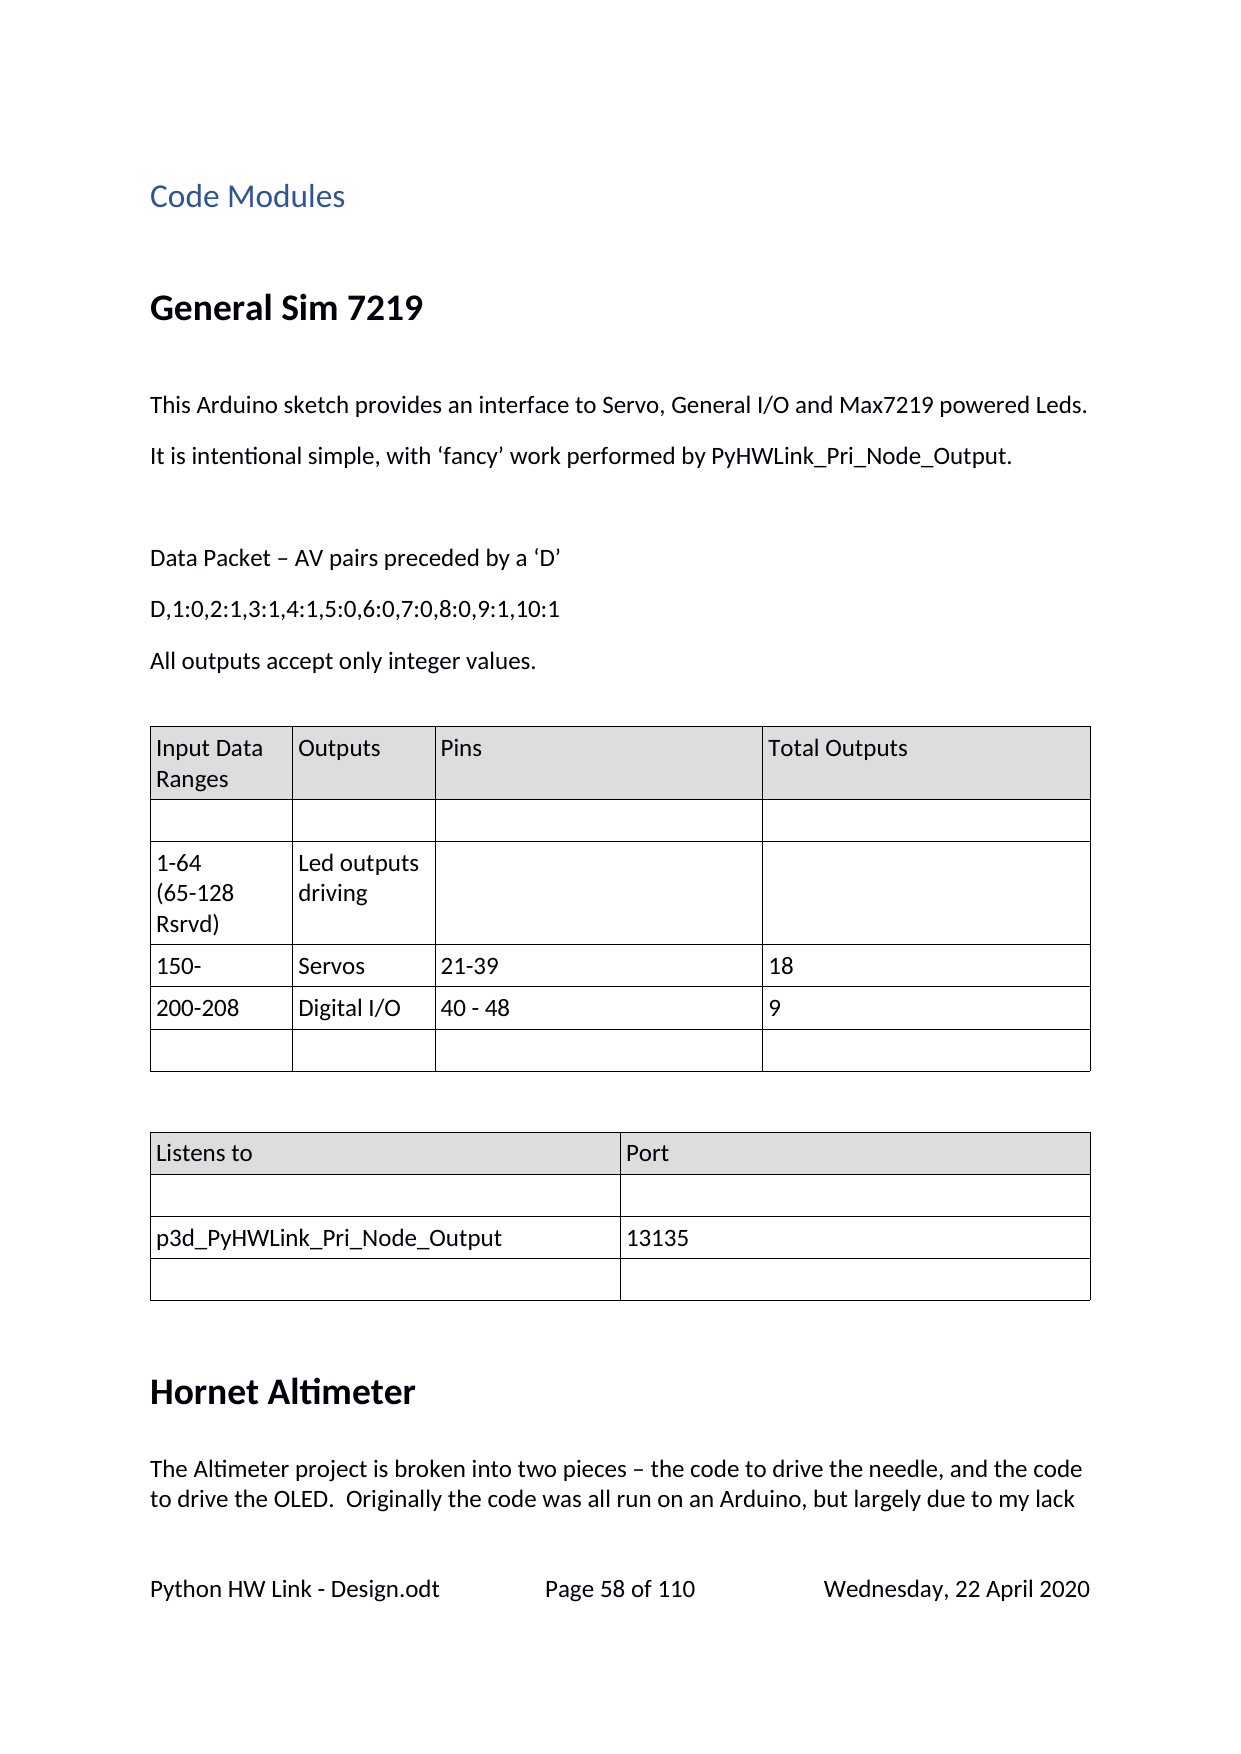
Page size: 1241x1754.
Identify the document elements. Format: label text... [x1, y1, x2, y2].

table_cell [151, 800, 292, 841]
table_cell 21-39 [436, 945, 762, 986]
table_cell 200-208 [151, 987, 292, 1028]
table_header Listens to [151, 1133, 620, 1174]
table_cell 13135 [621, 1217, 1090, 1258]
text It is intentional simple, with ‘fancy’ work performed by PyHWLink_Pri_Node_Output. [150, 440, 1090, 471]
table_cell 18 [763, 945, 1090, 986]
table_cell [293, 1030, 435, 1071]
text D,1:0,2:1,3:1,4:1,5:0,6:0,7:0,8:0,9:1,10:1 [150, 594, 1090, 624]
table_cell p3d_PyHWLink_Pri_Node_Output [151, 1217, 620, 1258]
table_cell [151, 1175, 620, 1216]
table_cell [763, 842, 1090, 944]
table_cell [151, 1259, 620, 1300]
table_cell [621, 1175, 1090, 1216]
text This Arduino sketch provides an interface to Servo, General I/O and Max7219 powered Leds. [150, 389, 1090, 419]
subtitle General Sim 7219 [150, 284, 1090, 329]
table_cell [436, 1030, 762, 1071]
table_cell [763, 800, 1090, 841]
table_header Total Outputs [763, 727, 1090, 799]
table_cell Led outputs driving [293, 842, 435, 944]
table_cell 150- [151, 945, 292, 986]
table_cell Digital I/O [293, 987, 435, 1028]
table_cell [436, 800, 762, 841]
table_cell [293, 800, 435, 841]
text The Altimeter project is broken into two pieces – the code to drive the needle, and the code to drive the OLED. Originally the code was all run on an Arduino, but largely due to my lack [150, 1453, 1090, 1514]
table_header Input Data Ranges [151, 727, 292, 799]
table_header Port [621, 1133, 1090, 1174]
table_header Pins [436, 727, 762, 799]
text Data Packet – AV pairs preceded by a ‘D’ [150, 542, 1090, 573]
table_header Outputs [293, 727, 435, 799]
table_cell 9 [763, 987, 1090, 1028]
subtitle Hornet Altimeter [150, 1368, 1090, 1414]
table_cell [763, 1030, 1090, 1071]
table_cell [621, 1259, 1090, 1300]
table_cell 40 - 48 [436, 987, 762, 1028]
text All outputs accept only integer values. [150, 645, 1090, 675]
table_cell [436, 842, 762, 944]
table_cell Servos [293, 945, 435, 986]
subtitle Code Modules [150, 175, 1090, 216]
table_cell [151, 1030, 292, 1071]
table_cell 1-64 (65-128 Rsrvd) [151, 842, 292, 944]
